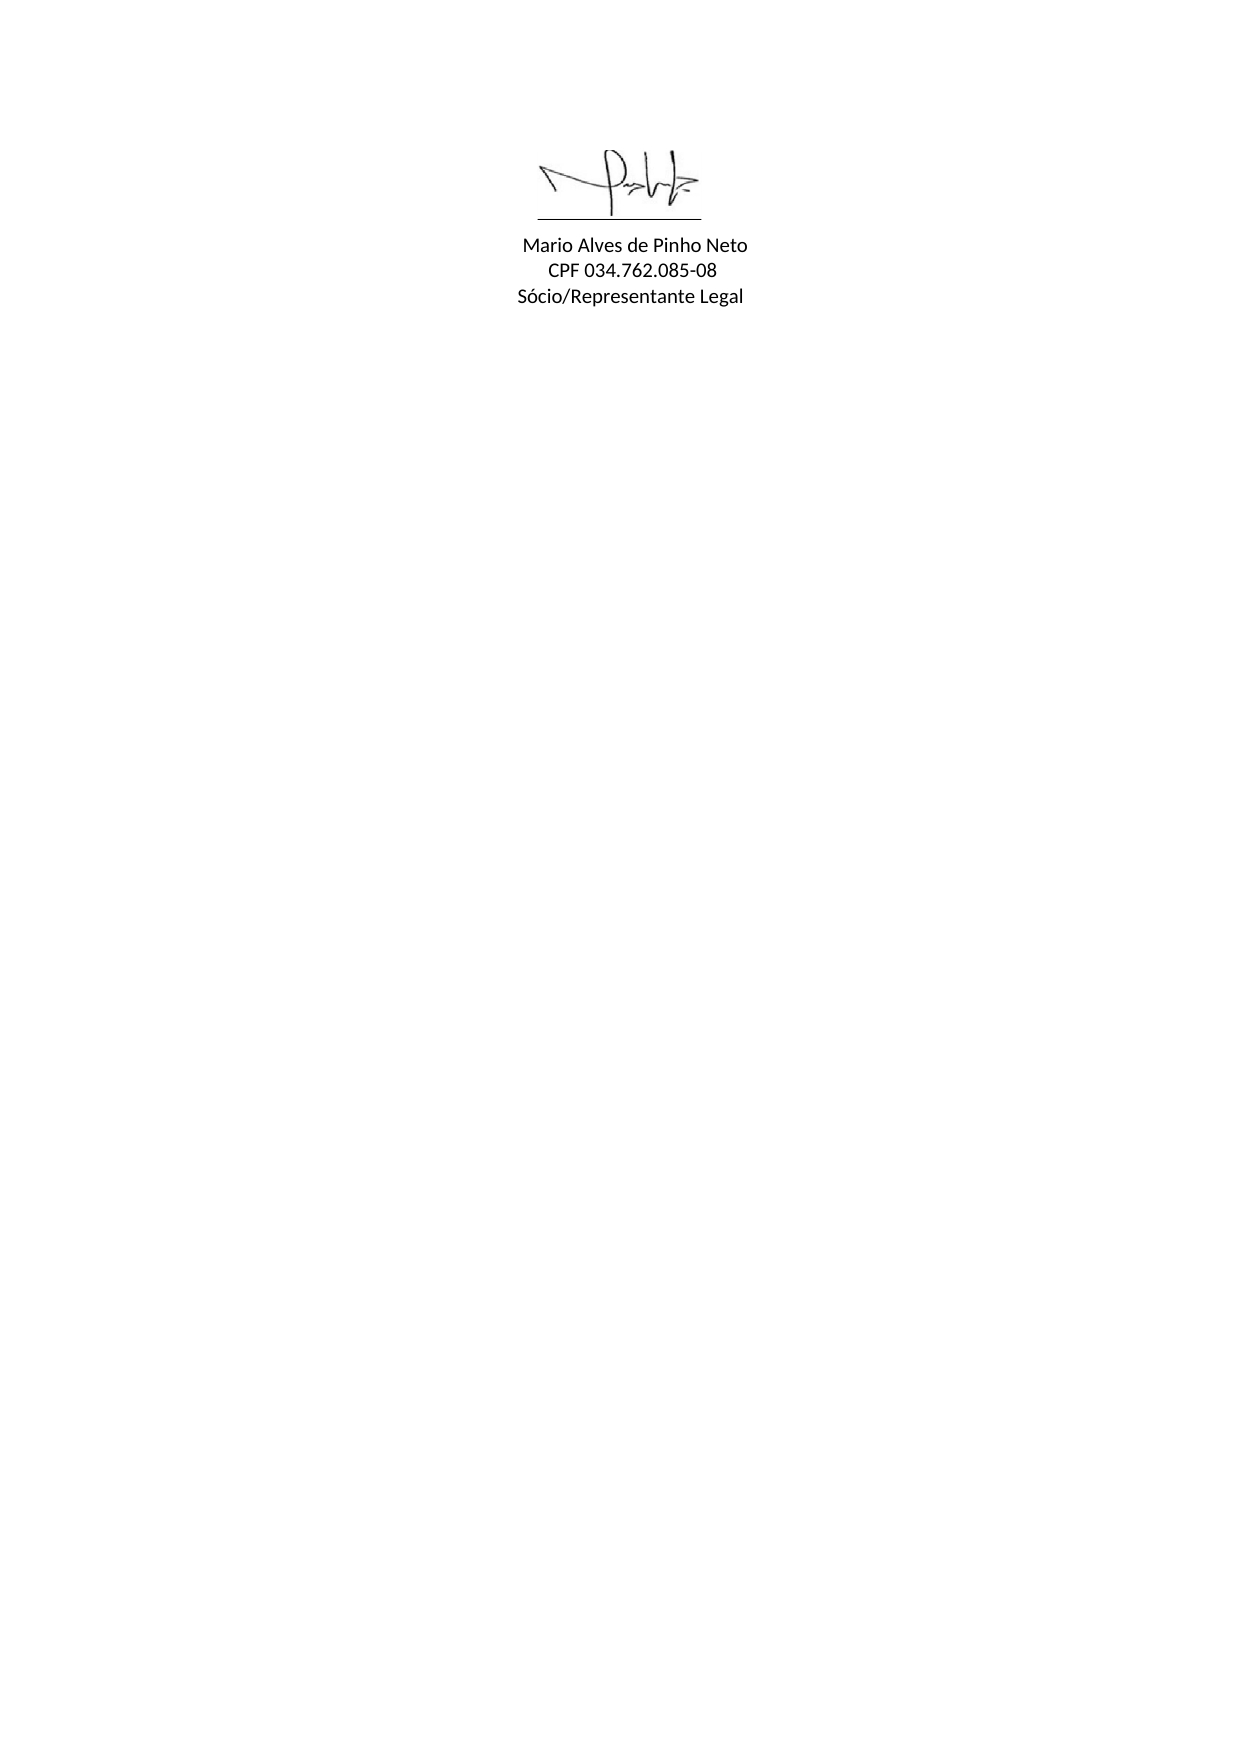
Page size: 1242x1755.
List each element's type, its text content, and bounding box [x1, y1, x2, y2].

text Sócio/Representante Legal [126, 283, 1140, 308]
text Mario Alves de Pinho Neto CPF 034.762.085-08 [522, 232, 779, 283]
